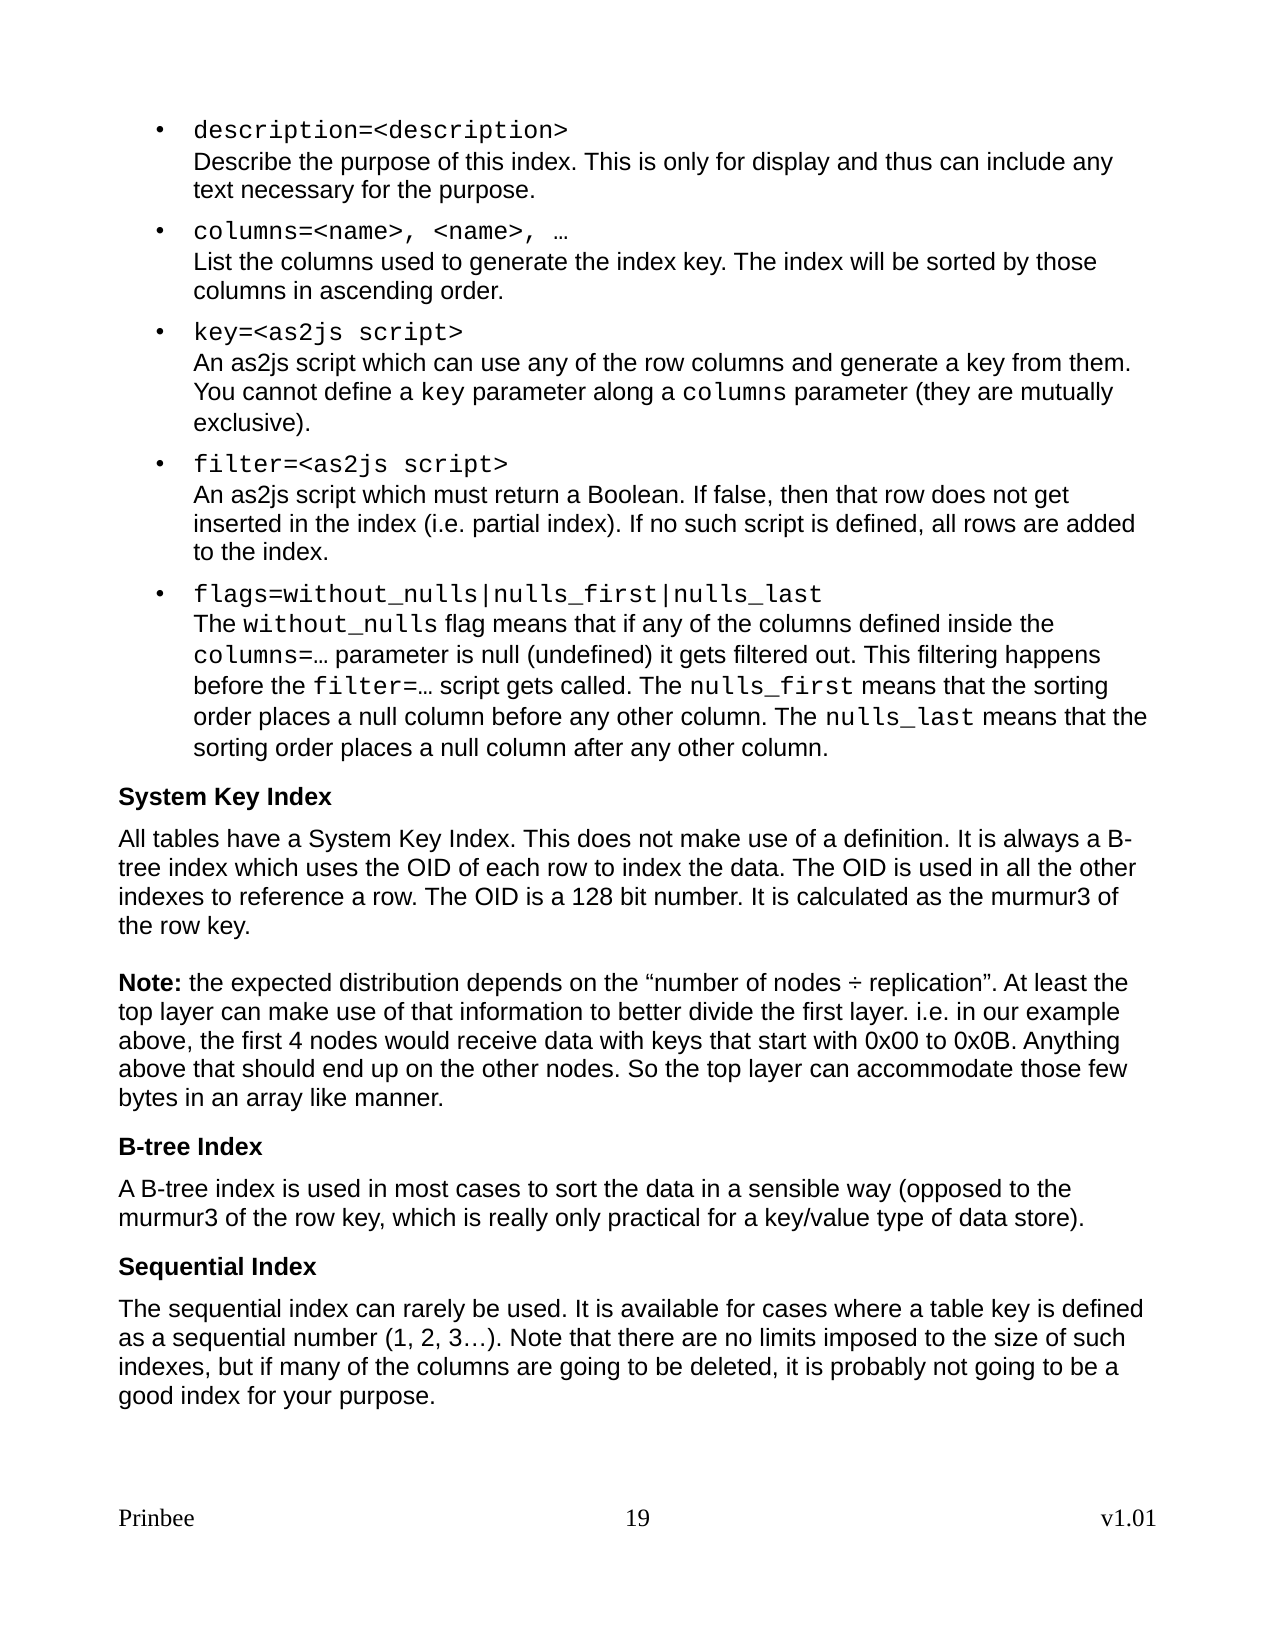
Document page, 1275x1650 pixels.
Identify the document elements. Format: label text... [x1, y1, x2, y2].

subtitle System Key Index [118, 782, 1157, 811]
list filter=<as2js script> An as2js script which must return a Boolean. If false, then that row does not get inserted in the index (i.e. partial index). If no such script is defined, all rows are added to the index. [156, 452, 1157, 566]
text All tables have a System Key Index. This does not make use of a definition. It is always a B-tree index which uses the OID of each row to index the data. The OID is used in all the other indexes to reference a row. The OID is a 128 bit number. It is calculated as the murmur3 of the row key. Note: the expected distribution depends on the “number of nodes ÷ replication”. At least the top layer can make use of that information to better divide the first layer. i.e. in our example above, the first 4 nodes would receive data with keys that start with 0x00 to 0x0B. Anything above that should end up on the other nodes. So the top layer can accommodate those few bytes in an array like manner. [118, 824, 1157, 1112]
text A B-tree index is used in most cases to sort the data in a sensible way (opposed to the murmur3 of the row key, which is really only practical for a key/value type of data store). [118, 1174, 1157, 1232]
list key=<as2js script> An as2js script which can use any of the row columns and generate a key from them. You cannot define a key parameter along a columns parameter (they are mutually exclusive). [156, 320, 1157, 437]
subtitle B-tree Index [118, 1132, 1157, 1161]
list description=<description> Describe the purpose of this index. This is only for display and thus can include any text necessary for the purpose. [156, 118, 1157, 204]
subtitle Sequential Index [118, 1252, 1157, 1281]
list columns=<name>, <name>, … List the columns used to generate the index key. The index will be sorted by those columns in ascending order. [156, 219, 1157, 305]
list flags=without_nulls|nulls_first|nulls_last The without_nulls flag means that if any of the columns defined inside the columns=… parameter is null (undefined) it gets filtered out. This filtering happens before the filter=… script gets called. The nulls_first means that the sorting order places a null column before any other column. The nulls_last means that the sorting order places a null column after any other column. [156, 581, 1157, 762]
text The sequential index can rarely be used. It is available for cases where a table key is defined as a sequential number (1, 2, 3…). Note that there are no limits imposed to the size of such indexes, but if many of the columns are going to be deleted, it is probably not going to be a good index for your purpose. [118, 1294, 1157, 1409]
